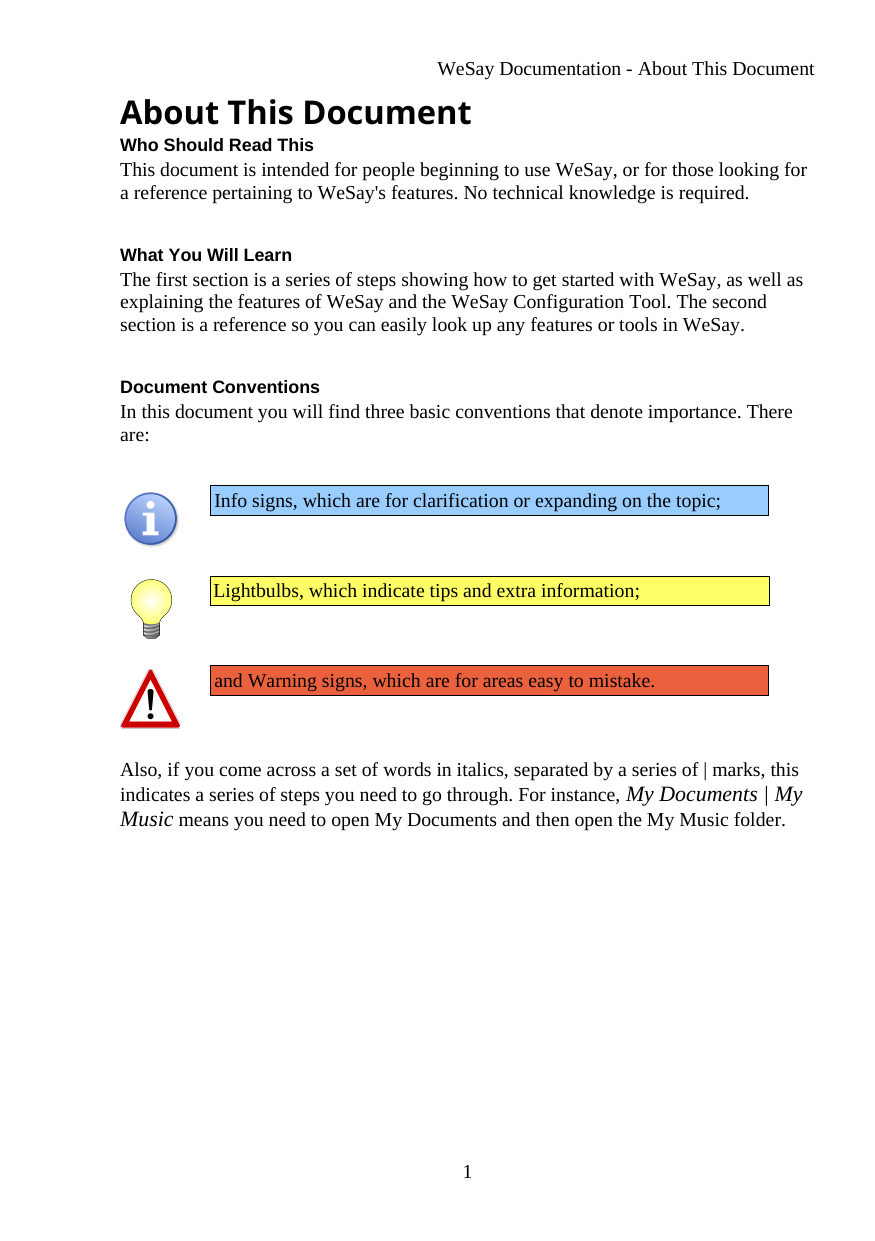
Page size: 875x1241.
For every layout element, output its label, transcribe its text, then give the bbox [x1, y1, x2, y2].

picture [120, 669, 181, 729]
text Lightbulbs, which indicate tips and extra information; [211, 577, 769, 605]
subtitle What You Will Learn [120, 244, 814, 265]
text This document is intended for people beginning to use WeSay, or for those looking for a reference pertaining to WeSay's features. No technical knowledge is required. [120, 158, 814, 203]
subtitle Who Should Read This [120, 134, 814, 155]
picture [120, 579, 181, 639]
text Info signs, which are for clarification or expanding on the topic; [211, 486, 768, 515]
text In this document you will find three basic conventions that denote importance. There are: [120, 400, 814, 446]
picture [120, 489, 181, 549]
subtitle Document Conventions [120, 377, 814, 397]
subtitle About This Document [120, 90, 814, 134]
text The first section is a series of steps showing how to get started with WeSay, as well as explaining the features of WeSay and the WeSay Configuration Tool. The second section is a reference so you can easily look up any features or tools in WeSay. [120, 268, 814, 336]
text and Warning signs, which are for areas easy to mistake. [211, 666, 768, 695]
text Also, if you come across a set of words in italics, separated by a series of | marks, this indicates a series of steps you need to go through. For instance, My Documents | My Music means you need to open My Documents and then open the My Music folder. [120, 758, 814, 831]
